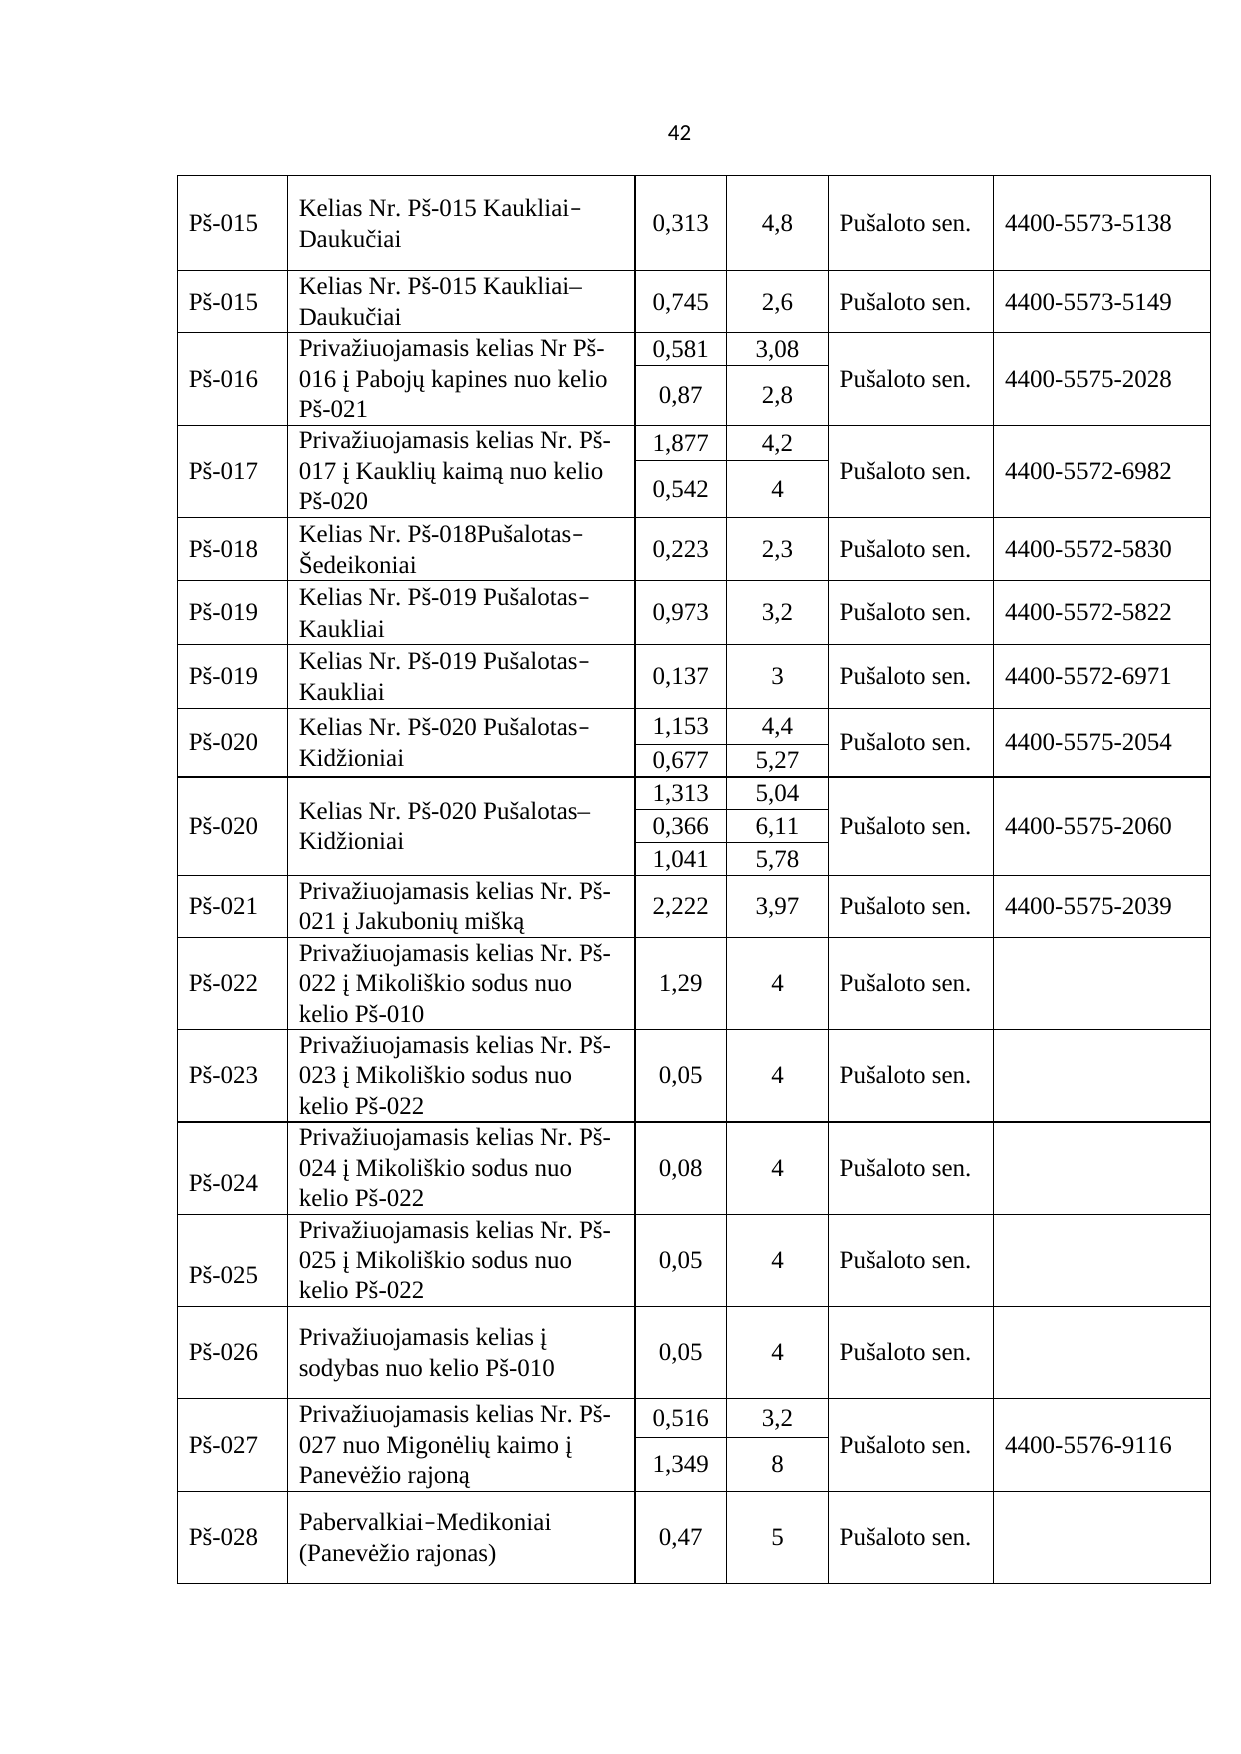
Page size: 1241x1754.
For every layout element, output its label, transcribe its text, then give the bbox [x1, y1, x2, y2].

table_cell Pušaloto sen. [829, 176, 993, 270]
table_cell Pš-015 [178, 271, 287, 332]
table_cell 0,581 [636, 333, 726, 365]
table_cell 4400-5572-6971 [994, 645, 1210, 708]
table_cell 4400-5576-9116 [994, 1399, 1210, 1491]
table_cell 0,677 [636, 745, 726, 776]
table_cell Pušaloto sen. [829, 333, 993, 424]
table_cell 6,11 [727, 810, 828, 842]
table_cell [994, 1030, 1210, 1121]
table_cell Pušaloto sen. [829, 1030, 993, 1121]
table_cell Pušaloto sen. [829, 1399, 993, 1491]
table_cell 0,87 [636, 366, 726, 424]
table_cell Kelias Nr. Pš-019 Pušalotas–Kaukliai [288, 581, 634, 644]
table_cell 4400-5575-2028 [994, 333, 1210, 424]
table_cell 1,877 [636, 426, 726, 460]
table_cell 0,05 [636, 1307, 726, 1398]
table_cell Privažiuojamasis kelias Nr. Pš-027 nuo Migonėlių kaimo į Panevėžio rajoną [288, 1399, 634, 1491]
table_cell 3,2 [727, 581, 828, 644]
table_cell Pš-019 [178, 581, 287, 644]
table_cell 5,04 [727, 778, 828, 809]
table_cell Pš-026 [178, 1307, 287, 1398]
table_cell 4400-5573-5138 [994, 176, 1210, 270]
table_cell Privažiuojamasis kelias Nr. Pš-025 į Mikoliškio sodus nuo kelio Pš-022 [288, 1215, 634, 1306]
table_cell Pušaloto sen. [829, 1215, 993, 1306]
table_cell 5,27 [727, 745, 828, 776]
table_cell 4400-5575-2039 [994, 876, 1210, 937]
table_cell Pš-027 [178, 1399, 287, 1491]
table_cell Privažiuojamasis kelias Nr. Pš-023 į Mikoliškio sodus nuo kelio Pš-022 [288, 1030, 634, 1121]
table_cell 0,542 [636, 461, 726, 517]
table_cell 4 [727, 1215, 828, 1306]
table_cell [994, 1307, 1210, 1398]
table_cell Pš-023 [178, 1030, 287, 1121]
table_cell [994, 1492, 1210, 1583]
table_cell Privažiuojamasis kelias Nr. Pš-017 į Kauklių kaimą nuo kelio Pš-020 [288, 426, 634, 517]
table_cell Pušaloto sen. [829, 1307, 993, 1398]
table_cell Pušaloto sen. [829, 271, 993, 332]
table_cell 5 [727, 1492, 828, 1583]
table_cell 4400-5575-2060 [994, 778, 1210, 875]
table_cell 4 [727, 1030, 828, 1121]
table_cell Privažiuojamasis kelias Nr. Pš-024 į Mikoliškio sodus nuo kelio Pš-022 [288, 1123, 634, 1214]
table_cell 4 [727, 938, 828, 1029]
table_cell Pušaloto sen. [829, 876, 993, 937]
table_cell 4,4 [727, 709, 828, 744]
table_cell Pš-020 [178, 778, 287, 875]
table_cell 4400-5572-5822 [994, 581, 1210, 644]
table_cell 0,313 [636, 176, 726, 270]
table_cell Kelias Nr. Pš-020 Pušalotas–Kidžioniai [288, 709, 634, 776]
table_cell 4,2 [727, 426, 828, 460]
table_cell 4 [727, 461, 828, 517]
table_cell 0,973 [636, 581, 726, 644]
table_cell Pušaloto sen. [829, 426, 993, 517]
table_cell Pušaloto sen. [829, 778, 993, 875]
table_cell Pušaloto sen. [829, 645, 993, 708]
table_cell [994, 1123, 1210, 1214]
table_cell Pš-028 [178, 1492, 287, 1583]
table_cell 4400-5575-2054 [994, 709, 1210, 776]
table_cell Privažiuojamasis kelias Nr. Pš-022 į Mikoliškio sodus nuo kelio Pš-010 [288, 938, 634, 1029]
table_cell 4 [727, 1123, 828, 1214]
table_cell 0,366 [636, 810, 726, 842]
table_cell 4400-5572-5830 [994, 518, 1210, 580]
table_cell Pš-019 [178, 645, 287, 708]
table_cell 2,3 [727, 518, 828, 580]
table_cell 5,78 [727, 843, 828, 875]
table_cell 0,05 [636, 1215, 726, 1306]
table_cell Pš-022 [178, 938, 287, 1029]
table_cell Pušaloto sen. [829, 581, 993, 644]
table_cell Privažiuojamasis kelias į sodybas nuo kelio Pš-010 [288, 1307, 634, 1398]
table_cell Kelias Nr. Pš-015 Kaukliai–Daukučiai [288, 271, 634, 332]
table_cell Pš-017 [178, 426, 287, 517]
table_cell Pušaloto sen. [829, 938, 993, 1029]
table_cell [994, 1215, 1210, 1306]
table_cell Pš-015 [178, 176, 287, 270]
table_cell Kelias Nr. Pš-020 Pušalotas–Kidžioniai [288, 778, 634, 875]
table_cell 0,05 [636, 1030, 726, 1121]
table_cell Kelias Nr. Pš-019 Pušalotas–Kaukliai [288, 645, 634, 708]
table_cell Privažiuojamasis kelias Nr. Pš-021 į Jakubonių mišką [288, 876, 634, 937]
table_cell Pušaloto sen. [829, 709, 993, 776]
table_cell 2,222 [636, 876, 726, 937]
table_cell 1,29 [636, 938, 726, 1029]
table_cell Pabervalkiai–Medikoniai (Panevėžio rajonas) [288, 1492, 634, 1583]
table_cell 0,223 [636, 518, 726, 580]
table_cell Pš-025 [178, 1215, 287, 1306]
table_cell Pš-018 [178, 518, 287, 580]
table_cell 0,745 [636, 271, 726, 332]
table_cell 0,516 [636, 1399, 726, 1437]
table_cell 3,2 [727, 1399, 828, 1437]
table_cell Pušaloto sen. [829, 518, 993, 580]
table_cell 2,8 [727, 366, 828, 424]
table_cell Pušaloto sen. [829, 1123, 993, 1214]
table_cell Pušaloto sen. [829, 1492, 993, 1583]
table_cell 2,6 [727, 271, 828, 332]
table_cell 4,8 [727, 176, 828, 270]
table_cell 3 [727, 645, 828, 708]
table_cell 0,137 [636, 645, 726, 708]
table_cell 4400-5572-6982 [994, 426, 1210, 517]
table_cell 0,47 [636, 1492, 726, 1583]
table_cell 1,153 [636, 709, 726, 744]
table_cell Pš-021 [178, 876, 287, 937]
table_cell 3,97 [727, 876, 828, 937]
table_cell 1,041 [636, 843, 726, 875]
table_cell Privažiuojamasis kelias Nr Pš-016 į Pabojų kapines nuo kelio Pš-021 [288, 333, 634, 424]
table_cell 4400-5573-5149 [994, 271, 1210, 332]
table_cell Pš-016 [178, 333, 287, 424]
table_cell Kelias Nr. Pš-018Pušalotas–Šedeikoniai [288, 518, 634, 580]
table_cell 4 [727, 1307, 828, 1398]
table_cell 8 [727, 1438, 828, 1491]
table_cell Pš-024 [178, 1123, 287, 1214]
table_cell 3,08 [727, 333, 828, 365]
table_cell 0,08 [636, 1123, 726, 1214]
table_cell 1,313 [636, 778, 726, 809]
table_cell [994, 938, 1210, 1029]
table_cell 1,349 [636, 1438, 726, 1491]
table_cell Pš-020 [178, 709, 287, 776]
table_cell Kelias Nr. Pš-015 Kaukliai–Daukučiai [288, 176, 634, 270]
